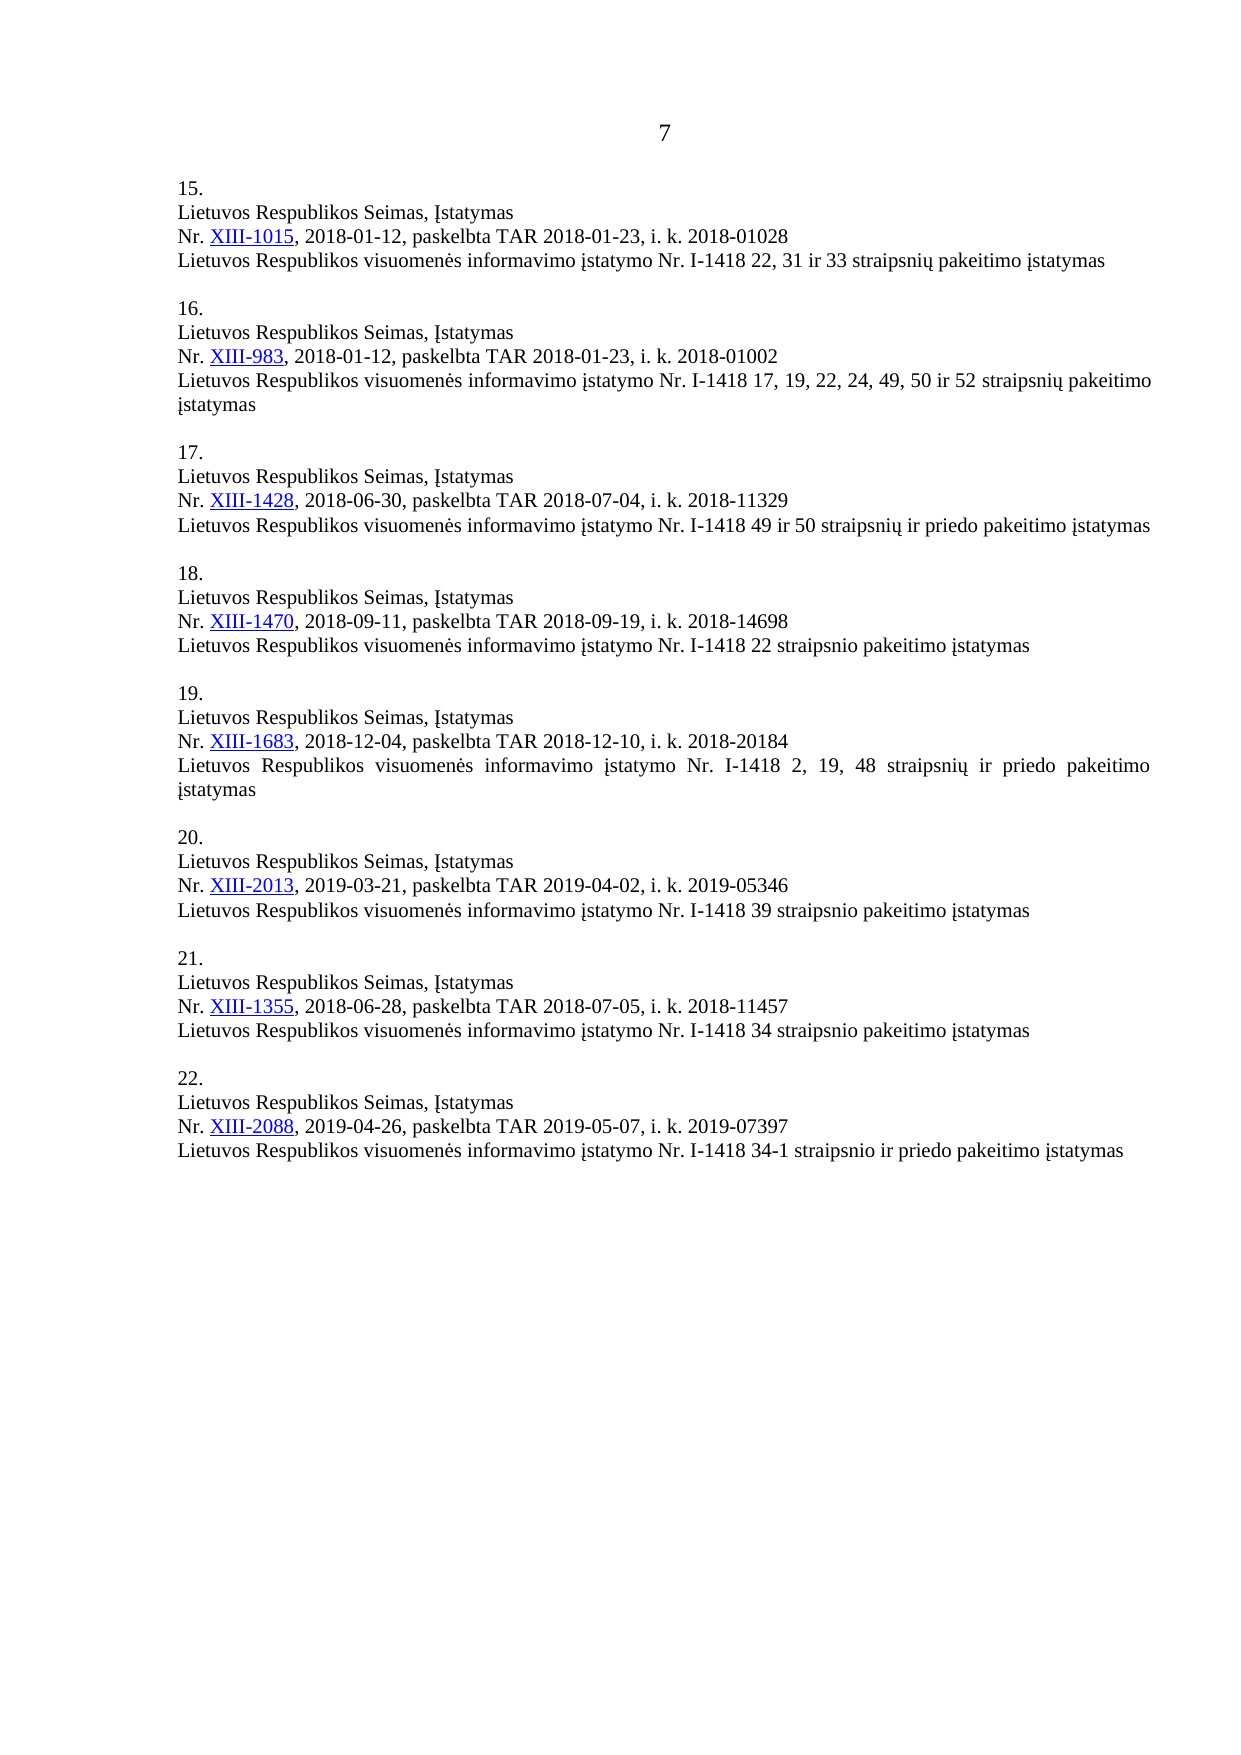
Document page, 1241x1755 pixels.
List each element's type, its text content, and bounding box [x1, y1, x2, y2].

text Nr. XIII-1015, 2018-01-12, paskelbta TAR 2018-01-23, i. k. 2018-01028 [177, 224, 1152, 248]
text Nr. XIII-1470, 2018-09-11, paskelbta TAR 2018-09-19, i. k. 2018-14698 [177, 609, 1152, 633]
text 17. [177, 440, 1152, 464]
text Nr. XIII-1355, 2018-06-28, paskelbta TAR 2018-07-05, i. k. 2018-11457 [177, 994, 1152, 1018]
text Lietuvos Respublikos Seimas, Įstatymas [177, 1090, 1152, 1114]
text Lietuvos Respublikos Seimas, Įstatymas [177, 464, 1152, 488]
text Lietuvos Respublikos visuomenės informavimo įstatymo Nr. I-1418 2, 19, 48 straipsnių ir priedo pakeitimo įstatymas [177, 753, 1152, 801]
text Lietuvos Respublikos Seimas, Įstatymas [177, 585, 1152, 609]
text 15. [177, 176, 1152, 200]
text 20. [177, 825, 1152, 849]
text Nr. XIII-2013, 2019-03-21, paskelbta TAR 2019-04-02, i. k. 2019-05346 [177, 873, 1152, 897]
text Nr. XIII-1683, 2018-12-04, paskelbta TAR 2018-12-10, i. k. 2018-20184 [177, 729, 1152, 753]
text Nr. XIII-1428, 2018-06-30, paskelbta TAR 2018-07-04, i. k. 2018-11329 [177, 488, 1152, 512]
text Lietuvos Respublikos Seimas, Įstatymas [177, 849, 1152, 873]
text Lietuvos Respublikos Seimas, Įstatymas [177, 705, 1152, 729]
text 21. [177, 946, 1152, 970]
text 16. [177, 296, 1152, 320]
text Lietuvos Respublikos visuomenės informavimo įstatymo Nr. I-1418 22 straipsnio pakeitimo įstatymas [177, 633, 1152, 657]
text Lietuvos Respublikos visuomenės informavimo įstatymo Nr. I-1418 49 ir 50 straipsnių ir priedo pakeitimo įstatymas [177, 512, 1152, 537]
text Lietuvos Respublikos visuomenės informavimo įstatymo Nr. I-1418 22, 31 ir 33 straipsnių pakeitimo įstatymas [177, 248, 1152, 272]
text Lietuvos Respublikos visuomenės informavimo įstatymo Nr. I-1418 39 straipsnio pakeitimo įstatymas [177, 897, 1152, 922]
text 19. [177, 681, 1152, 705]
text Lietuvos Respublikos visuomenės informavimo įstatymo Nr. I-1418 17, 19, 22, 24, 49, 50 ir 52 straipsnių pakeitimo įstatymas [177, 368, 1152, 416]
text Lietuvos Respublikos Seimas, Įstatymas [177, 970, 1152, 994]
text Lietuvos Respublikos Seimas, Įstatymas [177, 200, 1152, 224]
text Nr. XIII-983, 2018-01-12, paskelbta TAR 2018-01-23, i. k. 2018-01002 [177, 344, 1152, 368]
text 22. [177, 1066, 1152, 1090]
text Lietuvos Respublikos visuomenės informavimo įstatymo Nr. I-1418 34 straipsnio pakeitimo įstatymas [177, 1018, 1152, 1042]
text Lietuvos Respublikos Seimas, Įstatymas [177, 320, 1152, 344]
text Nr. XIII-2088, 2019-04-26, paskelbta TAR 2019-05-07, i. k. 2019-07397 [177, 1114, 1152, 1138]
text 18. [177, 561, 1152, 585]
text Lietuvos Respublikos visuomenės informavimo įstatymo Nr. I-1418 34-1 straipsnio ir priedo pakeitimo įstatymas [177, 1138, 1152, 1162]
